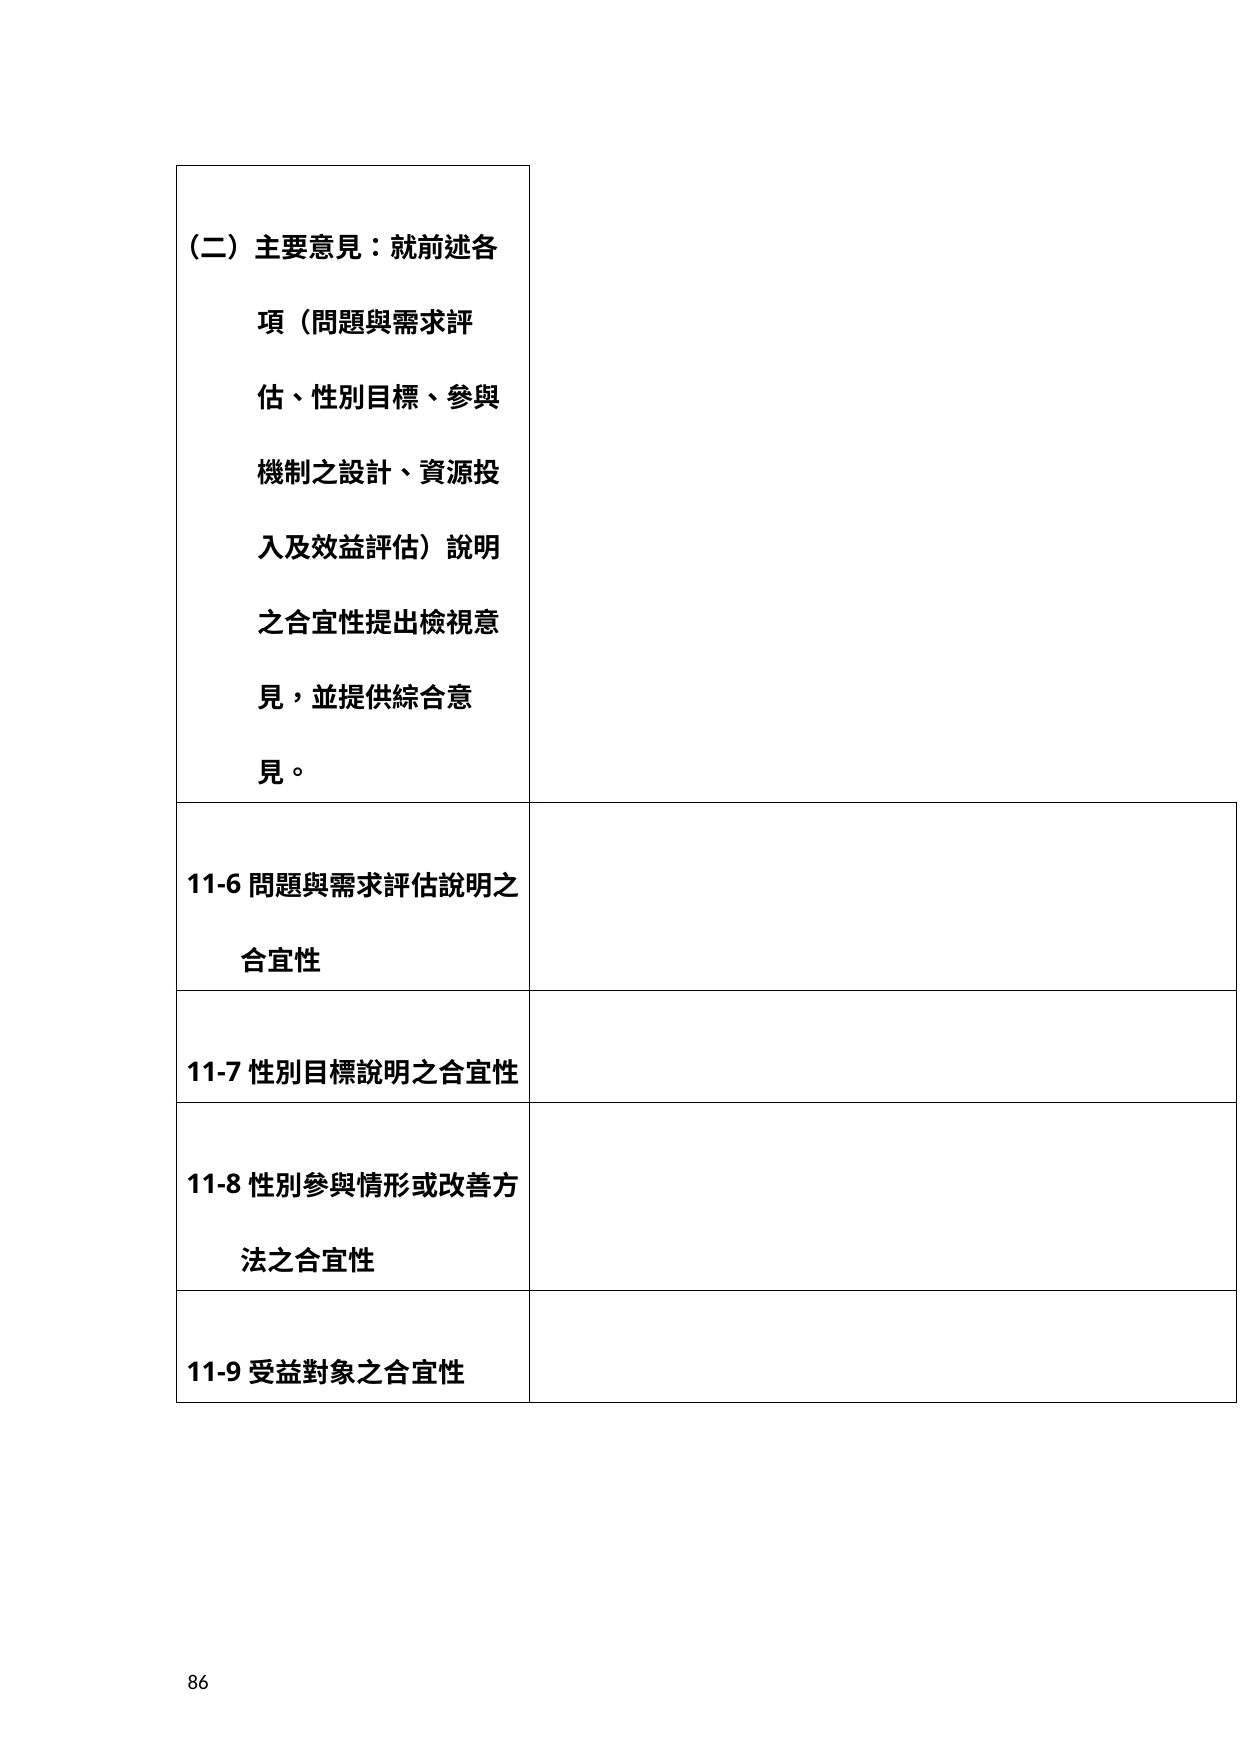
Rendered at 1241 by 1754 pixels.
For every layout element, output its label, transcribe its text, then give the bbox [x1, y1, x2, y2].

table_cell [530, 1291, 1236, 1402]
table_cell 11-8 性別參與情形或改善方法之合宜性 [177, 1103, 529, 1289]
table_cell 11-9 受益對象之合宜性 [177, 1291, 529, 1402]
table_cell 11-7 性別目標說明之合宜性 [177, 991, 529, 1102]
table_cell [530, 1103, 1236, 1289]
table_cell [530, 991, 1236, 1102]
table_cell （二）主要意見：就前述各項（問題與需求評估、性別目標、參與機制之設計、資源投入及效益評估）說明之合宜性提出檢視意見，並提供綜合意見。 [177, 166, 529, 802]
table_cell 11-6 問題與需求評估說明之合宜性 [177, 803, 529, 989]
table_cell [530, 803, 1236, 989]
